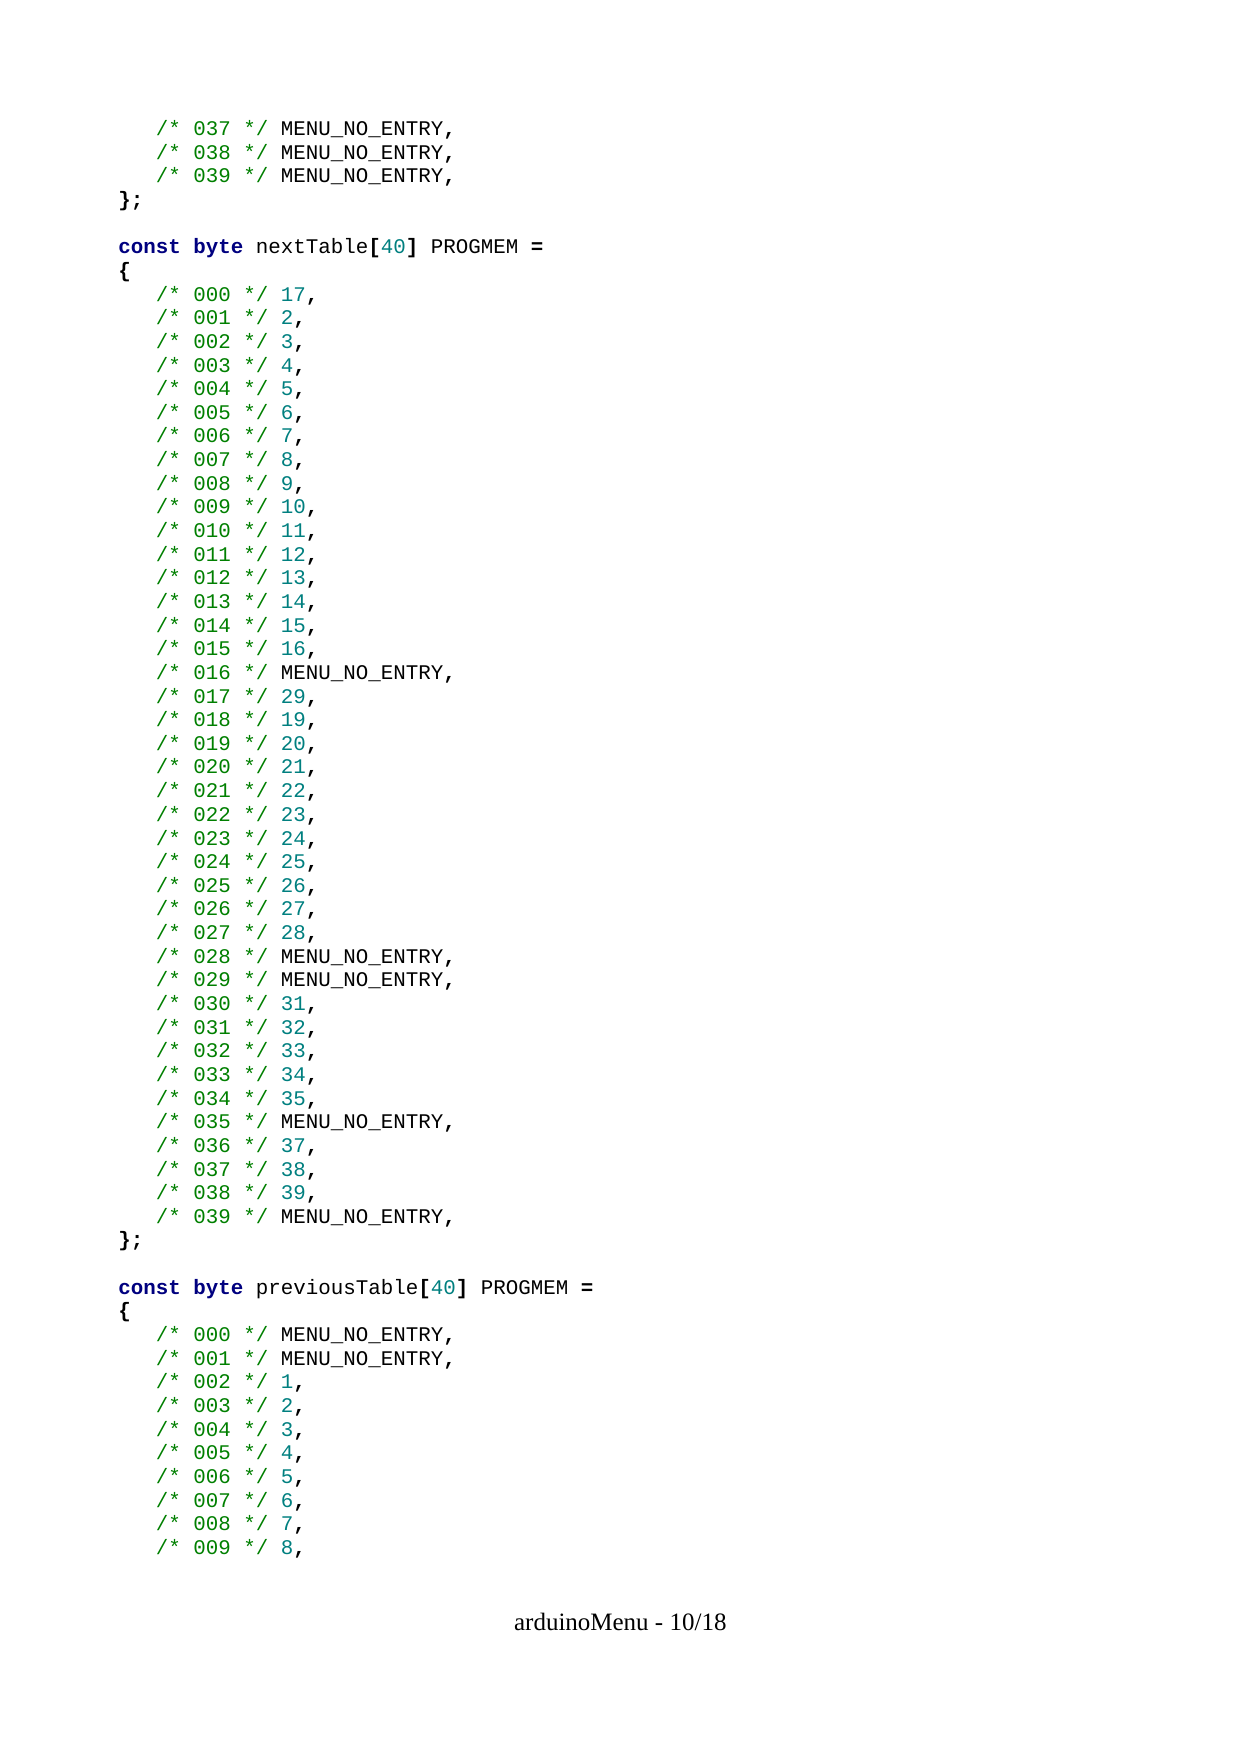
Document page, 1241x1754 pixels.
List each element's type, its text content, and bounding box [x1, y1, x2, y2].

text /* 005 */ 6, [118, 402, 1122, 426]
text /* 033 */ 34, [118, 1064, 1122, 1088]
text }; [118, 1229, 1122, 1253]
text /* 011 */ 12, [118, 544, 1122, 567]
text /* 006 */ 5, [118, 1466, 1122, 1489]
text /* 006 */ 7, [118, 426, 1122, 449]
text const byte previousTable[40] PROGMEM = [118, 1277, 1122, 1300]
text /* 037 */ MENU_NO_ENTRY, [118, 118, 1122, 142]
text /* 036 */ 37, [118, 1135, 1122, 1158]
text /* 010 */ 11, [118, 520, 1122, 544]
text /* 012 */ 13, [118, 567, 1122, 591]
text /* 007 */ 6, [118, 1489, 1122, 1513]
text { [118, 260, 1122, 284]
text /* 034 */ 35, [118, 1088, 1122, 1111]
text /* 027 */ 28, [118, 922, 1122, 946]
text /* 009 */ 8, [118, 1537, 1122, 1561]
text /* 001 */ 2, [118, 307, 1122, 331]
text /* 009 */ 10, [118, 496, 1122, 520]
text /* 018 */ 19, [118, 709, 1122, 733]
text /* 023 */ 24, [118, 827, 1122, 851]
text /* 016 */ MENU_NO_ENTRY, [118, 662, 1122, 686]
text /* 029 */ MENU_NO_ENTRY, [118, 969, 1122, 993]
text /* 000 */ 17, [118, 284, 1122, 307]
text /* 007 */ 8, [118, 449, 1122, 473]
text /* 008 */ 7, [118, 1513, 1122, 1537]
text /* 030 */ 31, [118, 993, 1122, 1017]
text /* 003 */ 4, [118, 354, 1122, 378]
text /* 001 */ MENU_NO_ENTRY, [118, 1348, 1122, 1371]
text /* 015 */ 16, [118, 638, 1122, 662]
text /* 031 */ 32, [118, 1017, 1122, 1040]
text /* 021 */ 22, [118, 780, 1122, 804]
text /* 002 */ 1, [118, 1371, 1122, 1395]
text /* 004 */ 5, [118, 378, 1122, 402]
text /* 008 */ 9, [118, 473, 1122, 496]
text /* 014 */ 15, [118, 615, 1122, 638]
text /* 038 */ MENU_NO_ENTRY, [118, 142, 1122, 165]
text /* 000 */ MENU_NO_ENTRY, [118, 1324, 1122, 1348]
text /* 022 */ 23, [118, 804, 1122, 827]
text /* 032 */ 33, [118, 1040, 1122, 1064]
text }; [118, 189, 1122, 213]
text /* 038 */ 39, [118, 1182, 1122, 1206]
text /* 004 */ 3, [118, 1419, 1122, 1442]
text /* 026 */ 27, [118, 898, 1122, 922]
text /* 039 */ MENU_NO_ENTRY, [118, 165, 1122, 189]
text /* 035 */ MENU_NO_ENTRY, [118, 1111, 1122, 1135]
text /* 024 */ 25, [118, 851, 1122, 875]
text /* 037 */ 38, [118, 1158, 1122, 1182]
text /* 013 */ 14, [118, 591, 1122, 615]
text const byte nextTable[40] PROGMEM = [118, 236, 1122, 260]
text /* 039 */ MENU_NO_ENTRY, [118, 1206, 1122, 1229]
text { [118, 1300, 1122, 1324]
text /* 020 */ 21, [118, 757, 1122, 780]
text /* 017 */ 29, [118, 686, 1122, 709]
text /* 019 */ 20, [118, 733, 1122, 757]
text /* 002 */ 3, [118, 331, 1122, 354]
text /* 003 */ 2, [118, 1395, 1122, 1419]
text /* 025 */ 26, [118, 875, 1122, 898]
text /* 028 */ MENU_NO_ENTRY, [118, 946, 1122, 969]
text /* 005 */ 4, [118, 1442, 1122, 1466]
